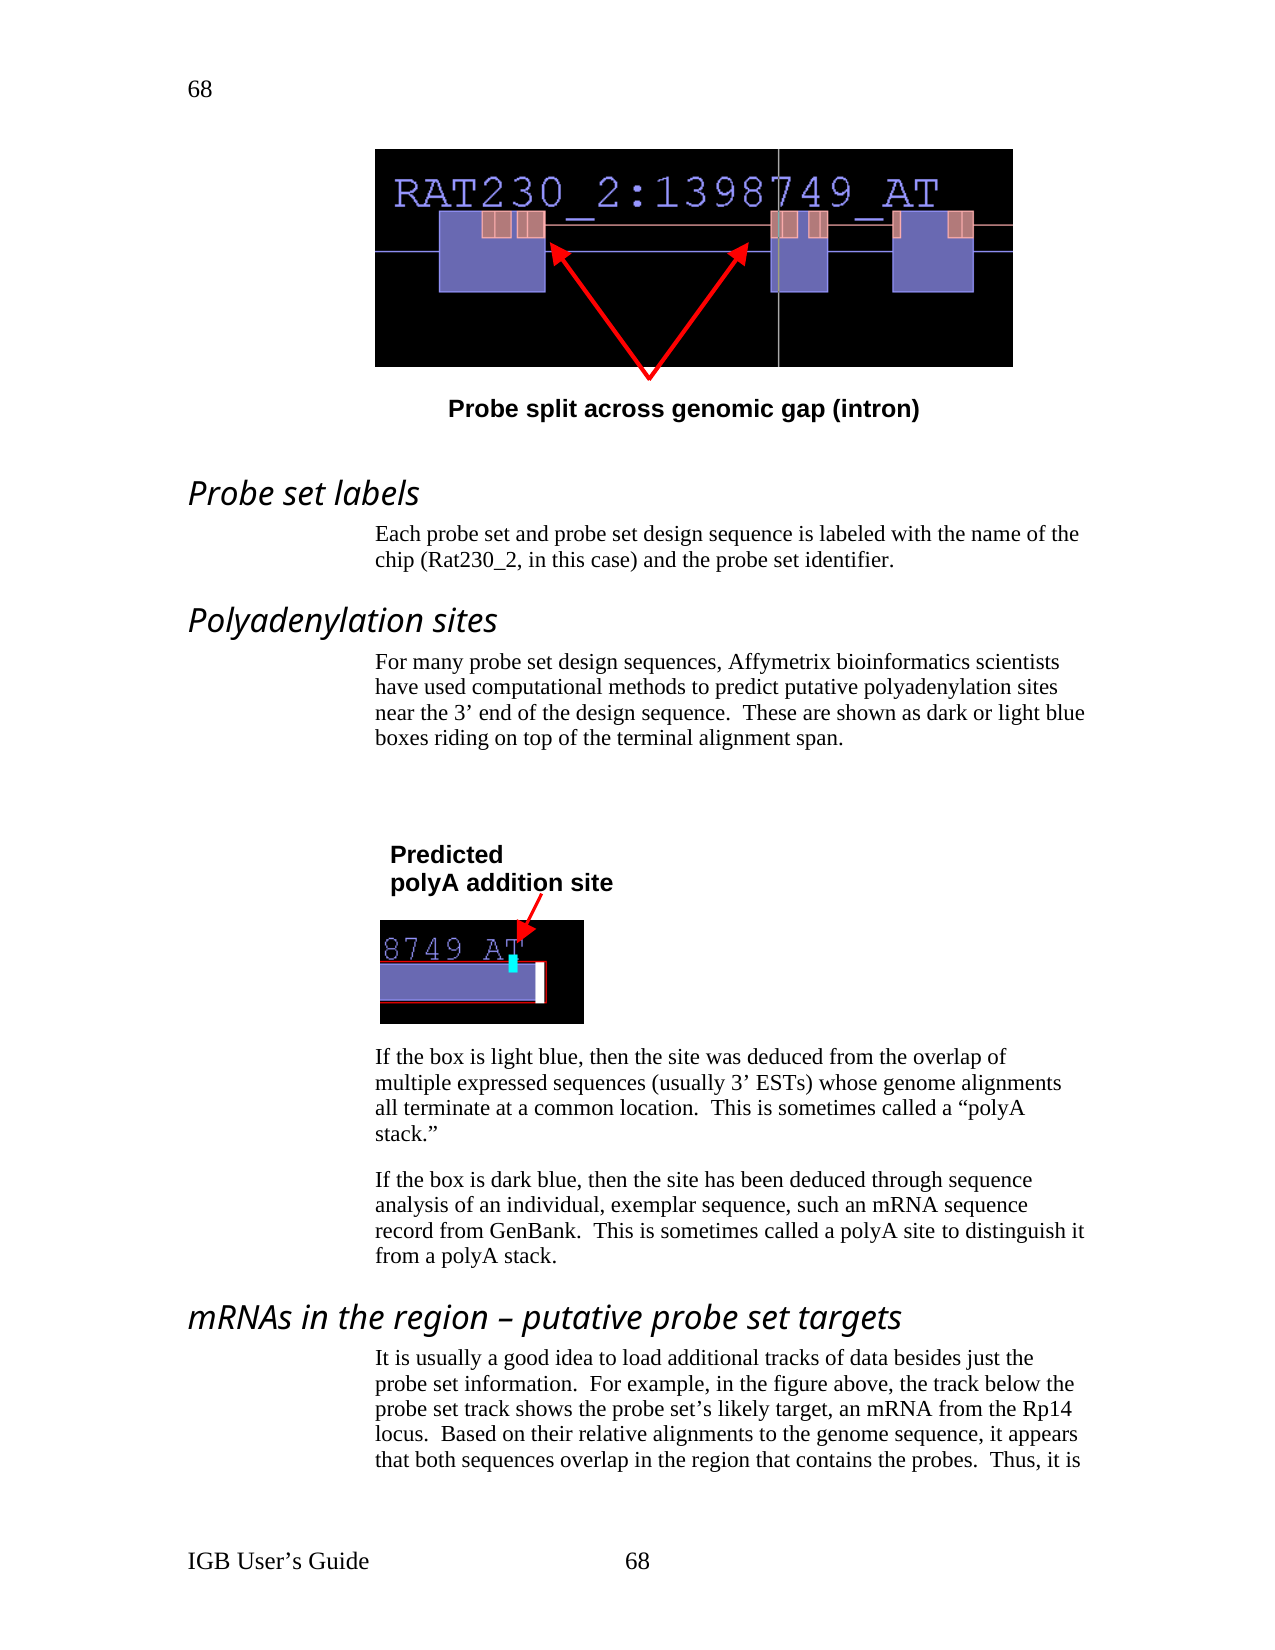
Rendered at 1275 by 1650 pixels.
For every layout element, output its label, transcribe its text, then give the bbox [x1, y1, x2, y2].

text Each probe set and probe set design sequence is labeled with the name of the chip (Rat230_2, in this case) and the probe set identifier. [375, 521, 1087, 572]
picture [380, 920, 584, 1024]
subtitle Polyadenylation sites [187, 597, 1087, 643]
picture [375, 149, 1013, 367]
text If the box is dark blue, then the site has been deduced through sequence analysis of an individual, exemplar sequence, such an mRNA sequence record from GenBank. This is sometimes called a polyA site to distinguish it from a polyA stack. [375, 1167, 1087, 1268]
text If the box is light blue, then the site was deduced from the overlap of multiple expressed sequences (usually 3’ ESTs) whose genome alignments all terminate at a common location. This is sometimes called a “polyA stack.” [375, 1044, 1087, 1146]
subtitle mRNAs in the region – putative probe set targets [187, 1293, 1087, 1339]
text It is usually a good idea to load additional tracks of data besides just the probe set information. For example, in the figure above, the track below the probe set track shows the probe set’s likely target, an mRNA from the Rp14 locus. Based on their relative alignments to the genome sequence, it appears that both sequences overlap in the region that contains the probes. Thus, it is [375, 1345, 1087, 1472]
subtitle Probe set labels [187, 470, 1087, 515]
text For many probe set design sequences, Affymetrix bioinformatics scientists have used computational methods to predict putative polyadenylation sites near the 3’ end of the design sequence. These are shown as dark or light blue boxes riding on top of the terminal alignment span. [375, 649, 1087, 751]
